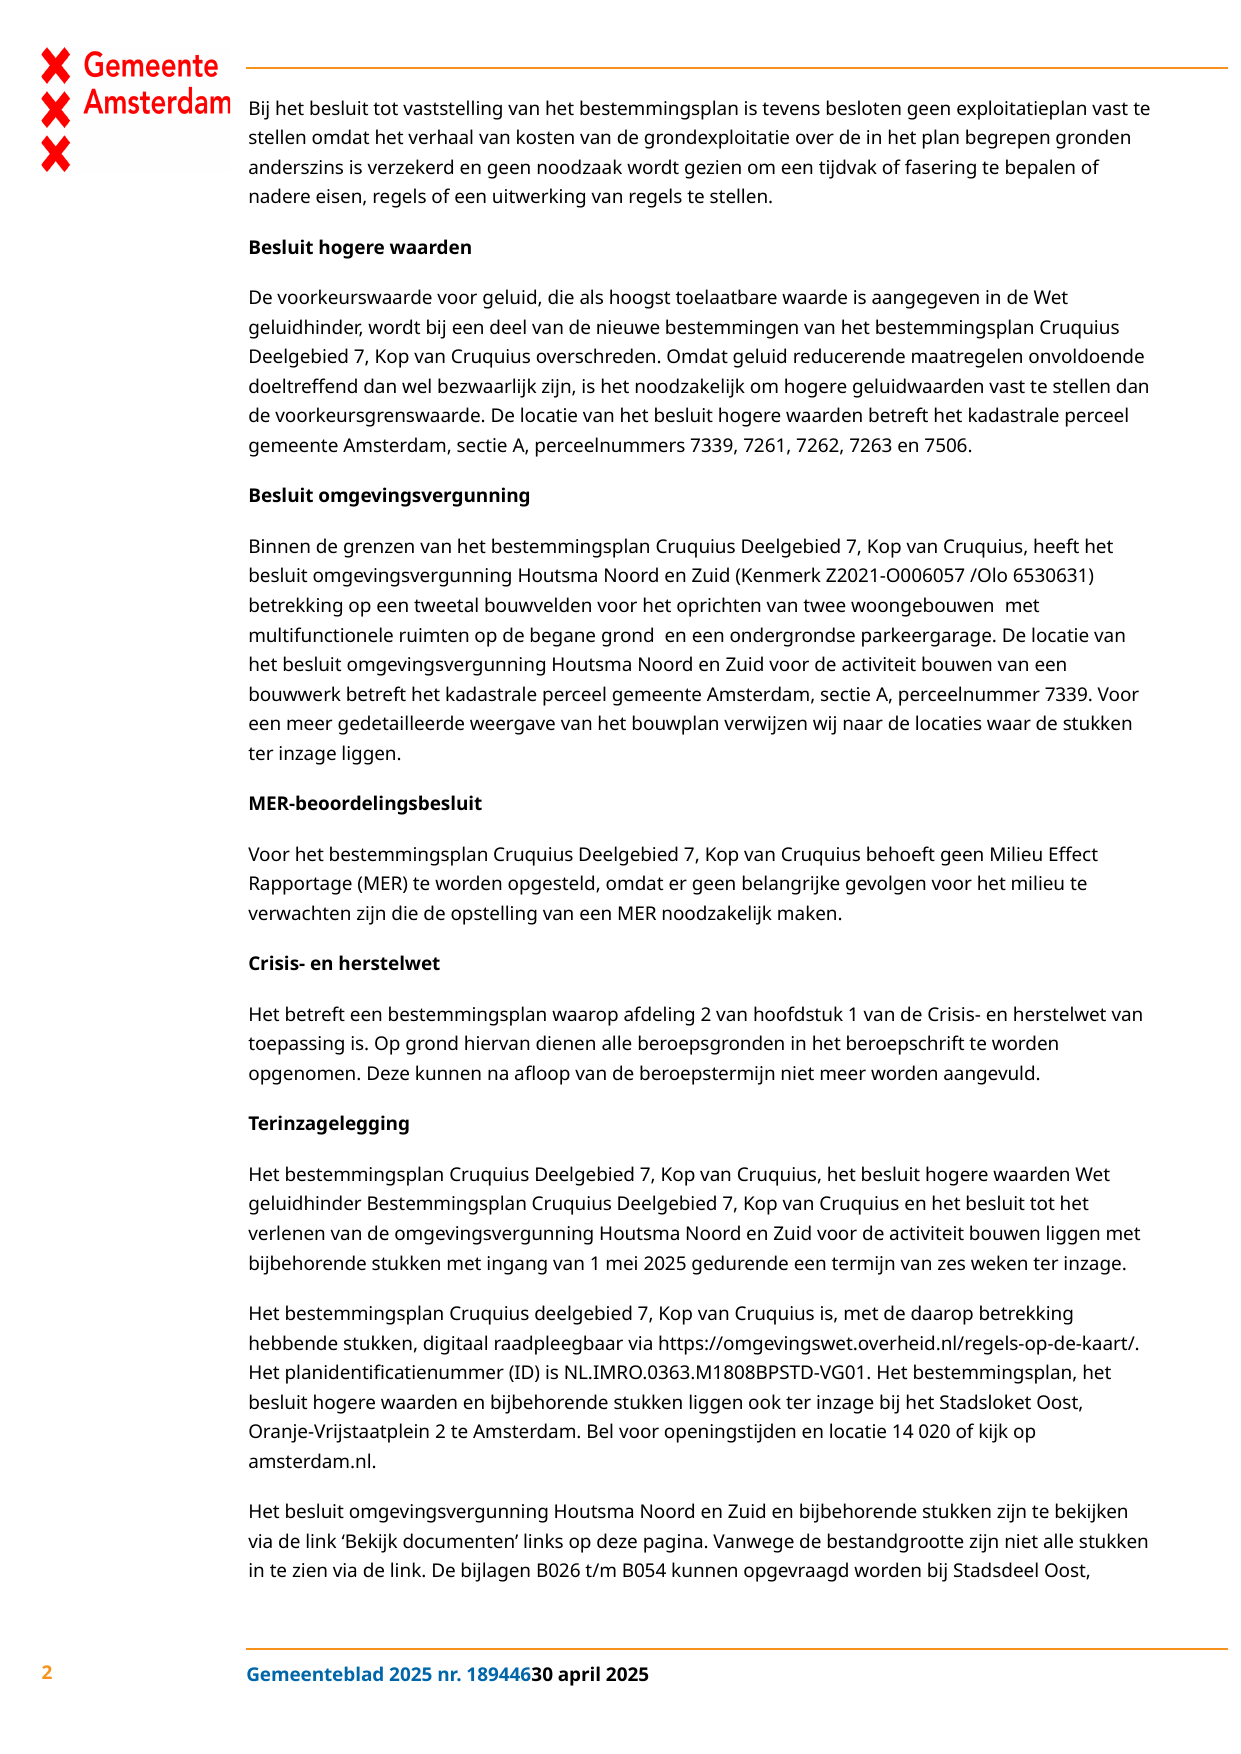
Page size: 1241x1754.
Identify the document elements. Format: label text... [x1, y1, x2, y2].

text Het bestemmingsplan Cruquius Deelgebied 7, Kop van Cruquius, het besluit hogere waarden Wet geluidhinder Bestemmingsplan Cruquius Deelgebied 7, Kop van Cruquius en het besluit tot het verlenen van de omgevingsvergunning Houtsma Noord en Zuid voor de activiteit bouwen liggen met bijbehorende stukken met ingang van 1 mei 2025 gedurende een termijn van zes weken ter inzage. [248, 1161, 1152, 1276]
picture [41, 47, 231, 172]
text Besluit hogere waarden [248, 234, 1152, 260]
text Voor het bestemmingsplan Cruquius Deelgebied 7, Kop van Cruquius behoeft geen Milieu Effect Rapportage (MER) te worden opgesteld, omdat er geen belangrijke gevolgen voor het milieu te verwachten zijn die de opstelling van een MER noodzakelijk maken. [248, 841, 1152, 926]
text Besluit omgevingsvergunning [248, 483, 1152, 508]
text Terinzagelegging [248, 1111, 1152, 1136]
text Bij het besluit tot vaststelling van het bestemmingsplan is tevens besloten geen exploitatieplan vast te stellen omdat het verhaal van kosten van de grondexploitatie over de in het plan begrepen gronden anderszins is verzekerd en geen noodzaak wordt gezien om een tijdvak of fasering te bepalen of nadere eisen, regels of een uitwerking van regels te stellen. [248, 95, 1152, 209]
text Het besluit omgevingsvergunning Houtsma Noord en Zuid en bijbehorende stukken zijn te bekijken via de link ‘Bekijk documenten’ links op deze pagina. Vanwege de bestandgrootte zijn niet alle stukken in te zien via de link. De bijlagen B026 t/m B054 kunnen opgevraagd worden bij Stadsdeel Oost, [248, 1498, 1152, 1583]
text MER-beoordelingsbesluit [248, 791, 1152, 816]
text Crisis- en herstelwet [248, 951, 1152, 976]
text Het bestemmingsplan Cruquius deelgebied 7, Kop van Cruquius is, met de daarop betrekking hebbende stukken, digitaal raadpleegbaar via https://omgevingswet.overheid.nl/regels-op-de-kaart/. Het planidentificatienummer (ID) is NL.IMRO.0363.M1808BPSTD-VG01. Het bestemmingsplan, het besluit hogere waarden en bijbehorende stukken liggen ook ter inzage bij het Stadsloket Oost, Oranje-Vrijstaatplein 2 te Amsterdam. Bel voor openingstijden en locatie 14 020 of kijk op amsterdam.nl. [248, 1300, 1152, 1474]
text De voorkeurswaarde voor geluid, die als hoogst toelaatbare waarde is aangegeven in de Wet geluidhinder, wordt bij een deel van de nieuwe bestemmingen van het bestemmingsplan Cruquius Deelgebied 7, Kop van Cruquius overschreden. Omdat geluid reducerende maatregelen onvoldoende doeltreffend dan wel bezwaarlijk zijn, is het noodzakelijk om hogere geluidwaarden vast te stellen dan de voorkeursgrenswaarde. De locatie van het besluit hogere waarden betreft het kadastrale perceel gemeente Amsterdam, sectie A, perceelnummers 7339, 7261, 7262, 7263 en 7506. [248, 284, 1152, 458]
text Binnen de grenzen van het bestemmingsplan Cruquius Deelgebied 7, Kop van Cruquius, heeft het besluit omgevingsvergunning Houtsma Noord en Zuid (Kenmerk Z2021-O006057 /Olo 6530631) betrekking op een tweetal bouwvelden voor het oprichten van twee woongebouwen met multifunctionele ruimten op de begane grond en een ondergrondse parkeergarage. De locatie van het besluit omgevingsvergunning Houtsma Noord en Zuid voor de activiteit bouwen van een bouwwerk betreft het kadastrale perceel gemeente Amsterdam, sectie A, perceelnummer 7339. Voor een meer gedetailleerde weergave van het bouwplan verwijzen wij naar de locaties waar de stukken ter inzage liggen. [248, 533, 1152, 766]
text Het betreft een bestemmingsplan waarop afdeling 2 van hoofdstuk 1 van de Crisis- en herstelwet van toepassing is. Op grond hiervan dienen alle beroepsgronden in het beroepschrift te worden opgenomen. Deze kunnen na afloop van de beroepstermijn niet meer worden aangevuld. [248, 1001, 1152, 1086]
